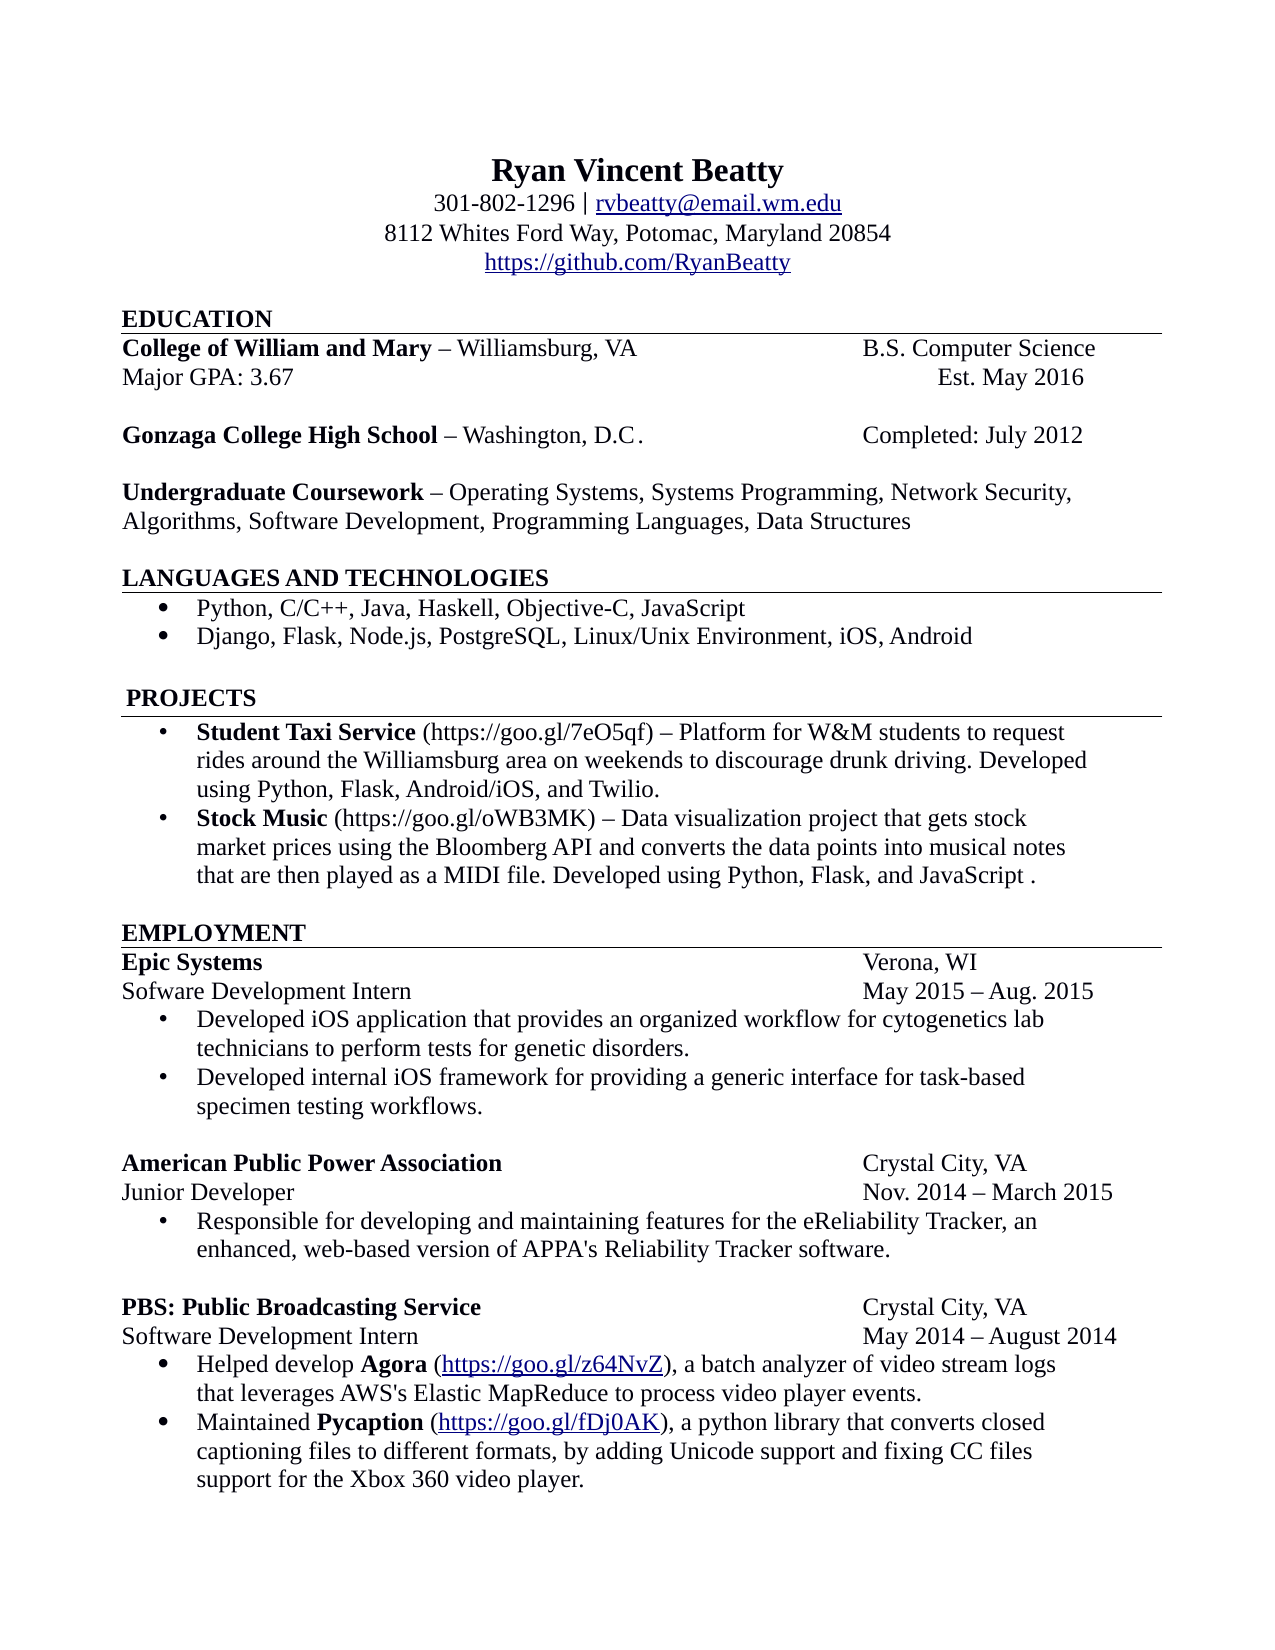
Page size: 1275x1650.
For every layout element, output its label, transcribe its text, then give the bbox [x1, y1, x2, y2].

list Developed iOS application that provides an organized workflow for cytogenetics lab technicians to perform tests for genetic disorders. [159, 1004, 1087, 1062]
list Developed internal iOS framework for providing a generic interface for task-based specimen testing workflows. [159, 1062, 1087, 1119]
list Student Taxi Service (https://goo.gl/7eO5qf) – Platform for W&M students to request rides around the Williamsburg area on weekends to discourage drunk driving. Developed using Python, Flask, Android/iOS, and Twilio. [159, 717, 1087, 803]
text 301-802-1296 | rvbeatty@email.wm.edu [187, 188, 1087, 218]
list Python, C/C++, Java, Haskell, Objective-C, JavaScript [159, 593, 1087, 621]
list Helped develop Agora (https://goo.gl/z64NvZ), a batch analyzer of video stream logs that leverages AWS's Elastic MapReduce to process video player events. [159, 1349, 1087, 1407]
text Ryan Vincent Beatty [187, 150, 1087, 188]
text Epic Systems Verona, WI [121, 948, 1162, 976]
text College of William and Mary – Williamsburg, VA B.S. Computer Science [122, 334, 1162, 362]
text Sofware Development Intern May 2015 – Aug. 2015 [121, 976, 1162, 1004]
text EDUCATION [121, 304, 1162, 333]
text https://github.com/RyanBeatty [187, 247, 1087, 275]
text Junior Developer Nov. 2014 – March 2015 [121, 1177, 1162, 1206]
text Major GPA: 3.67 Est. May 2016 [122, 362, 1162, 391]
text LANGUAGES AND TECHNOLOGIES [122, 563, 1162, 592]
text Gonzaga College High School – Washington, D.C . Completed: July 2012 [122, 420, 1162, 448]
list Django, Flask, Node.js, PostgreSQL, Linux/Unix Environment, iOS, Android [159, 621, 1087, 650]
list Stock Music (https://goo.gl/oWB3MK) – Data visualization project that gets stock market prices using the Bloomberg API and converts the data points into musical notes that are then played as a MIDI file. Developed using Python, Flask, and JavaScript . [159, 803, 1087, 889]
list Maintained Pycaption (https://goo.gl/fDj0AK), a python library that converts closed captioning files to different formats, by adding Unicode support and fixing CC files support for the Xbox 360 video player. [159, 1407, 1087, 1493]
text Undergraduate Coursework – Operating Systems, Systems Programming, Network Security, Algorithms, Software Development, Programming Languages, Data Structures [122, 477, 1162, 535]
text American Public Power Association Crystal City, VA [121, 1148, 1162, 1177]
text EMPLOYMENT [121, 918, 1162, 947]
text 8112 Whites Ford Way, Potomac, Maryland 20854 [187, 218, 1087, 247]
text Software Development Intern May 2014 – August 2014 [121, 1321, 1162, 1349]
text PBS: Public Broadcasting Service Crystal City, VA [121, 1292, 1162, 1321]
list Responsible for developing and maintaining features for the eReliability Tracker, an enhanced, web-based version of APPA's Reliability Tracker software. [159, 1206, 1087, 1263]
text PROJECTS [121, 679, 1162, 716]
